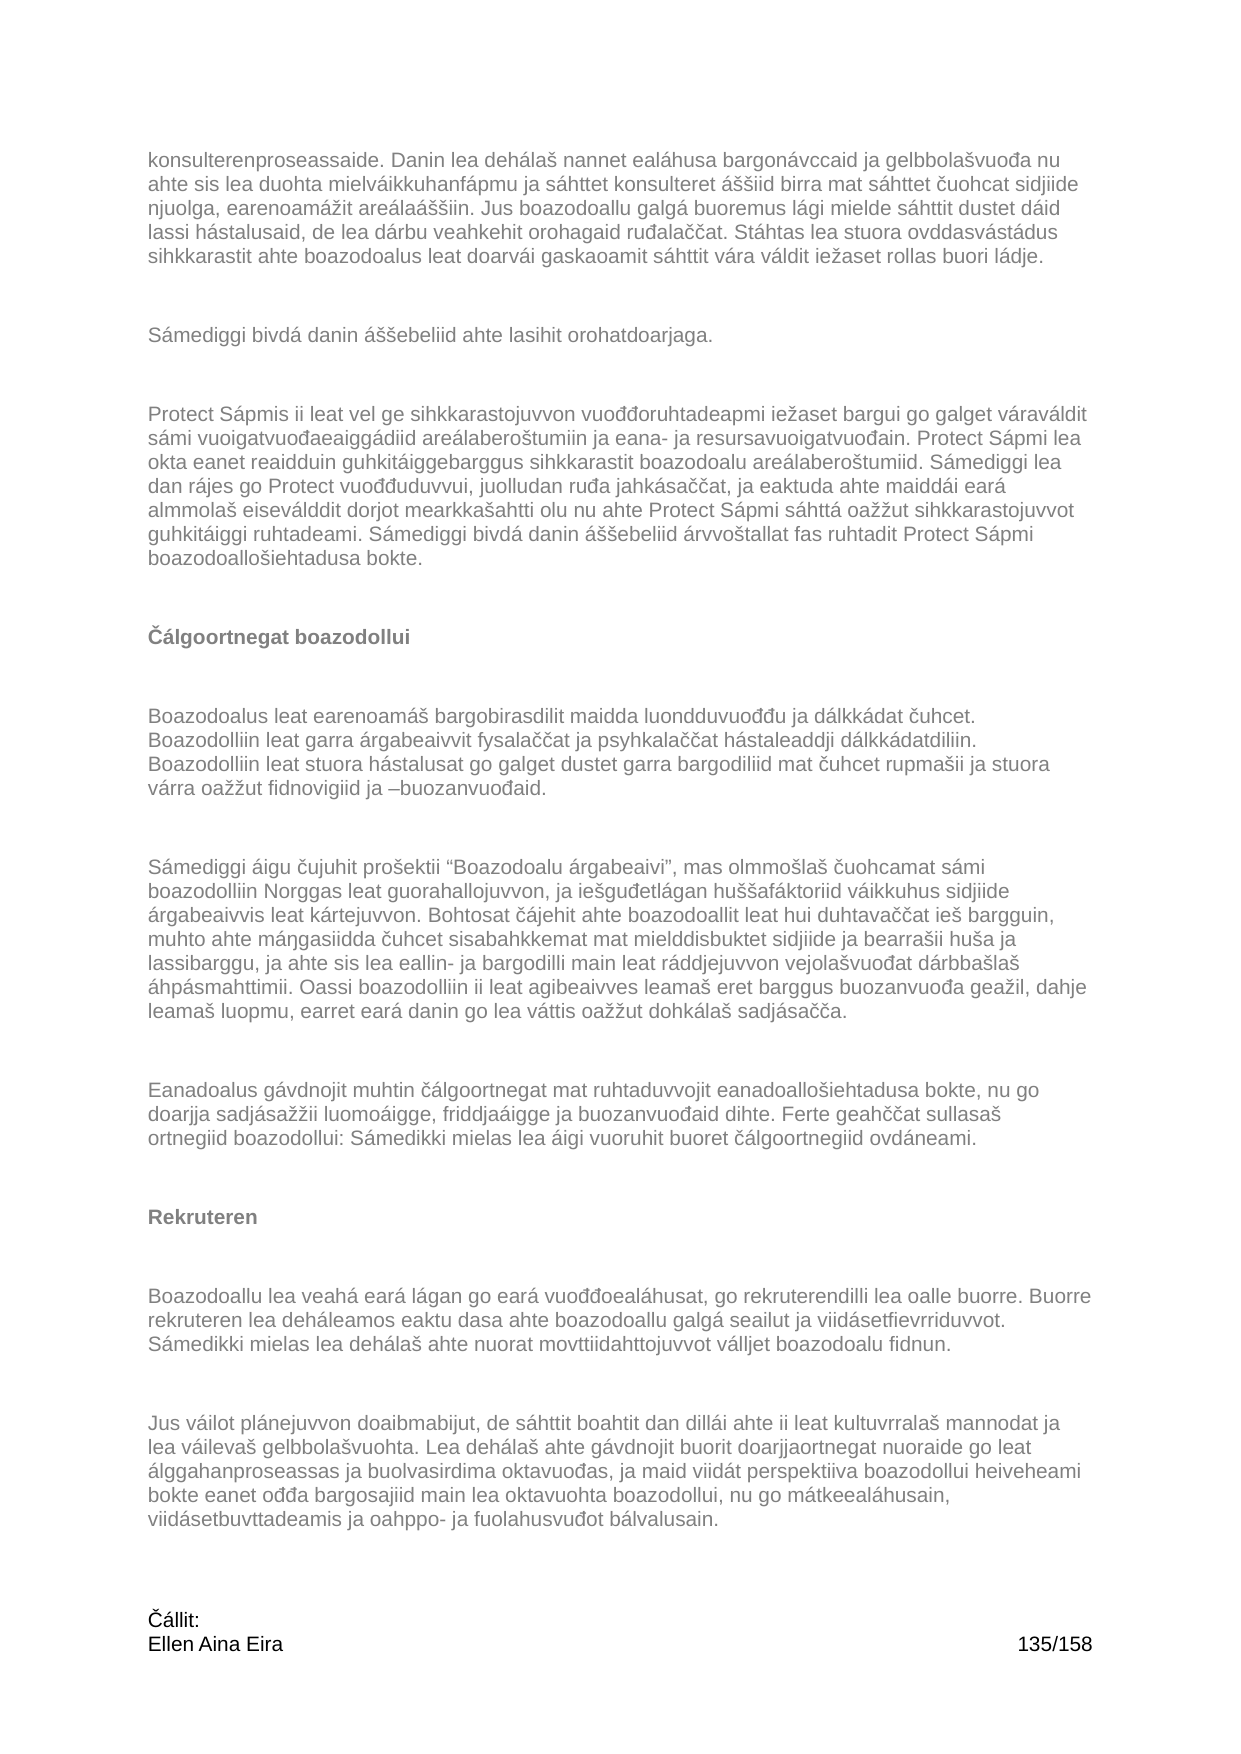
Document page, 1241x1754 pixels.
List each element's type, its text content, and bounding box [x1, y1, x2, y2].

table_header konsulterenproseassaide. Danin lea dehálaš nannet ealáhusa bargonávccaid ja gelbbolašvuođa nu ahte sis lea duohta mielváikkuhanfápmu ja sáhttet konsulteret áššiid birra mat sáhttet čuohcat sidjiide njuolga, earenoamážit areálaáššiin. Jus boazodoallu galgá buoremus lági mielde sáhttit dustet dáid lassi hástalusaid, de lea dárbu veahkehit orohagaid ruđalaččat. Stáhtas lea stuora ovddasvástádus sihkkarastit ahte boazodoalus leat doarvái gaskaoamit sáhttit vára váldit iežaset rollas buori ládje. Sámediggi bivdá danin áššebeliid ahte lasihit orohatdoarjaga. Protect Sápmis ii leat vel ge sihkkarastojuvvon vuođđoruhtadeapmi iežaset bargui go galget váraváldit sámi vuoigatvuođaeaiggádiid areálaberoštumiin ja eana- ja resursavuoigatvuođain. Protect Sápmi lea okta eanet reaidduin guhkitáiggebarggus sihkkarastit boazodoalu areálaberoštumiid. Sámediggi lea dan rájes go Protect vuođđuduvvui, juolludan ruđa jahkásaččat, ja eaktuda ahte maiddái eará almmolaš eiseválddit dorjot mearkkašahtti olu nu ahte Protect Sápmi sáhttá oažžut sihkkarastojuvvot guhkitáiggi ruhtadeami. Sámediggi bivdá danin áššebeliid árvvoštallat fas ruhtadit Protect Sápmi boazodoallošiehtadusa bokte. Čálgoortnegat boazodollui Boazodoalus leat earenoamáš bargobirasdilit maidda luondduvuođđu ja dálkkádat čuhcet. Boazodolliin leat garra árgabeaivvit fysalaččat ja psyhkalaččat hástaleaddji dálkkádatdiliin. Boazodolliin leat stuora hástalusat go galget dustet garra bargodiliid mat čuhcet rupmašii ja stuora várra oažžut fidnovigiid ja –buozanvuođaid. Sámediggi áigu čujuhit prošektii “Boazodoalu árgabeaivi”, mas olmmošlaš čuohcamat sámi boazodolliin Norggas leat guorahallojuvvon, ja iešguđetlágan huššafáktoriid váikkuhus sidjiide árgabeaivvis leat kártejuvvon. Bohtosat čájehit ahte boazodoallit leat hui duhtavaččat ieš bargguin, muhto ahte máŋgasiidda čuhcet sisabahkkemat mat mielddisbuktet sidjiide ja bearrašii huša ja lassibarggu, ja ahte sis lea eallin- ja bargodilli main leat ráddjejuvvon vejolašvuođat dárbbašlaš áhpásmahttimii. Oassi boazodolliin ii leat agibeaivves leamaš eret barggus buozanvuođa geažil, dahje leamaš luopmu, earret eará danin go lea váttis oažžut dohkálaš sadjásačča. Eanadoalus gávdnojit muhtin čálgoortnegat mat ruhtaduvvojit eanadoallošiehtadusa bokte, nu go doarjja sadjásažžii luomoáigge, friddjaáigge ja buozanvuođaid dihte. Ferte geahččat sullasaš ortnegiid boazodollui: Sámedikki mielas lea áigi vuoruhit buoret čálgoortnegiid ovdáneami. Rekruteren Boazodoallu lea veahá eará lágan go eará vuođđoealáhusat, go rekruterendilli lea oalle buorre. Buorre rekruteren lea deháleamos eaktu dasa ahte boazodoallu galgá seailut ja viidásetfievrriduvvot. Sámedikki mielas lea dehálaš ahte nuorat movttiidahttojuvvot válljet boazodoalu fidnun. Jus váilot plánejuvvon doaibmabijut, de sáhttit boahtit dan dillái ahte ii leat kultuvrralaš mannodat ja lea váilevaš gelbbolašvuohta. Lea dehálaš ahte gávdnojit buorit doarjjaortnegat nuoraide go leat álggahanproseassas ja buolvasirdima oktavuođas, ja maid viidát perspektiiva boazodollui heiveheami bokte eanet ođđa bargosajiid main lea oktavuohta boazodollui, nu go mátkeealáhusain, viidásetbuvttadeamis ja oahppo- ja fuolahusvuđot bálvalusain. [136, 148, 1104, 1586]
